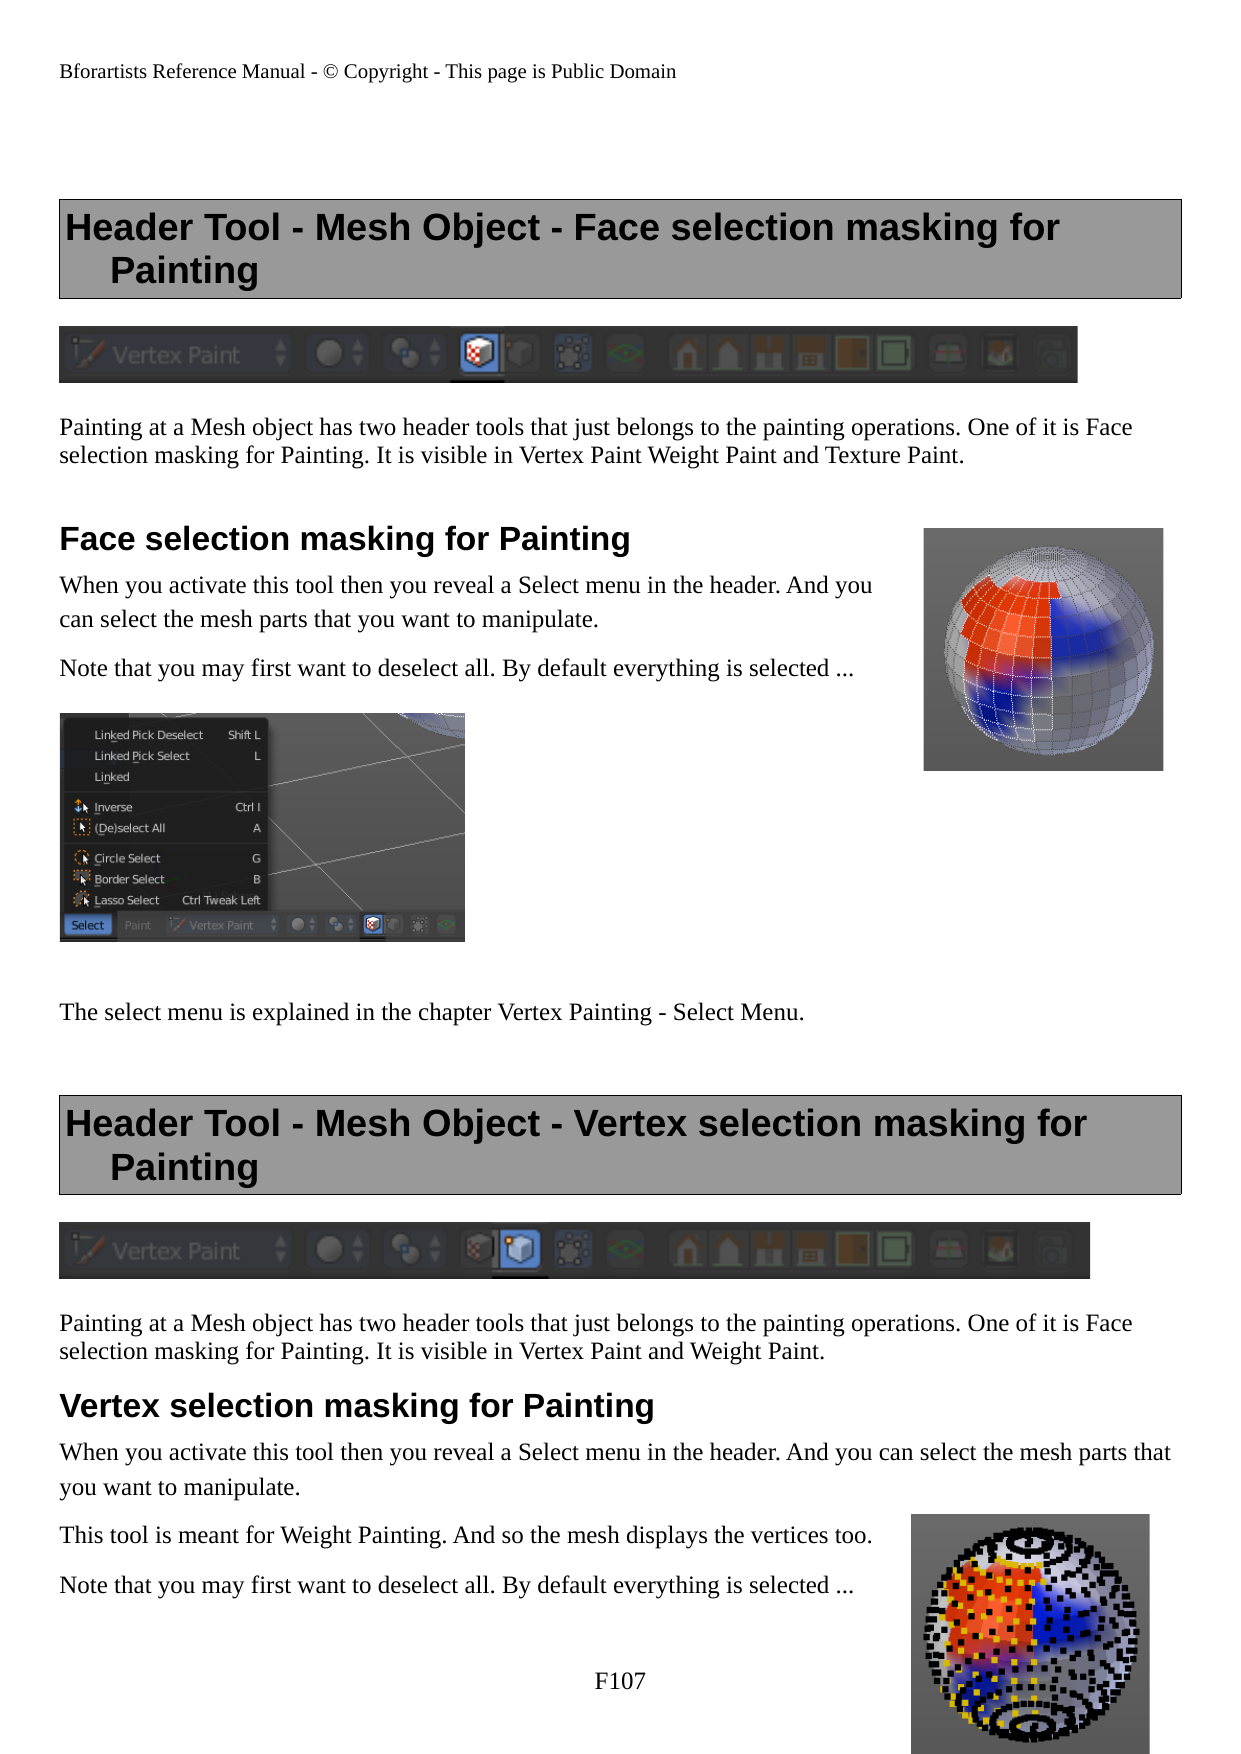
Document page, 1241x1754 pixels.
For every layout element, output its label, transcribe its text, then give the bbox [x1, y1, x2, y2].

subtitle Face selection masking for Painting [59, 519, 1181, 557]
text Note that you may first want to deselect all. By default everything is selected ... [59, 1570, 911, 1598]
text This tool is meant for Weight Painting. And so the mesh displays the vertices too. [59, 1521, 911, 1549]
picture [59, 1222, 1091, 1279]
text When you activate this tool then you reveal a Select menu in the header. And you can select the mesh parts that you want to manipulate. [59, 1437, 1181, 1500]
text When you activate this tool then you reveal a Select menu in the header. And you can select the mesh parts that you want to manipulate. [59, 570, 923, 633]
text Note that you may first want to deselect all. By default everything is selected ... [59, 653, 923, 682]
text Painting at a Mesh object has two header tools that just belongs to the painting operations. One of it is Face selection masking for Painting. It is visible in Vertex Paint Weight Paint and Texture Paint. [59, 412, 1181, 469]
picture [59, 326, 1078, 383]
text Painting at a Mesh object has two header tools that just belongs to the painting operations. One of it is Face selection masking for Painting. It is visible in Vertex Paint and Weight Paint. [59, 1308, 1181, 1365]
picture [911, 1514, 1150, 1754]
picture [59, 713, 465, 942]
picture [923, 528, 1164, 771]
text The select menu is explained in the chapter Vertex Painting - Select Menu. [59, 997, 1181, 1026]
table_header Header Tool - Mesh Object - Face selection masking for Painting [60, 200, 1181, 298]
subtitle Vertex selection masking for Painting [59, 1386, 1181, 1424]
table_header Header Tool - Mesh Object - Vertex selection masking for Painting [60, 1096, 1181, 1194]
